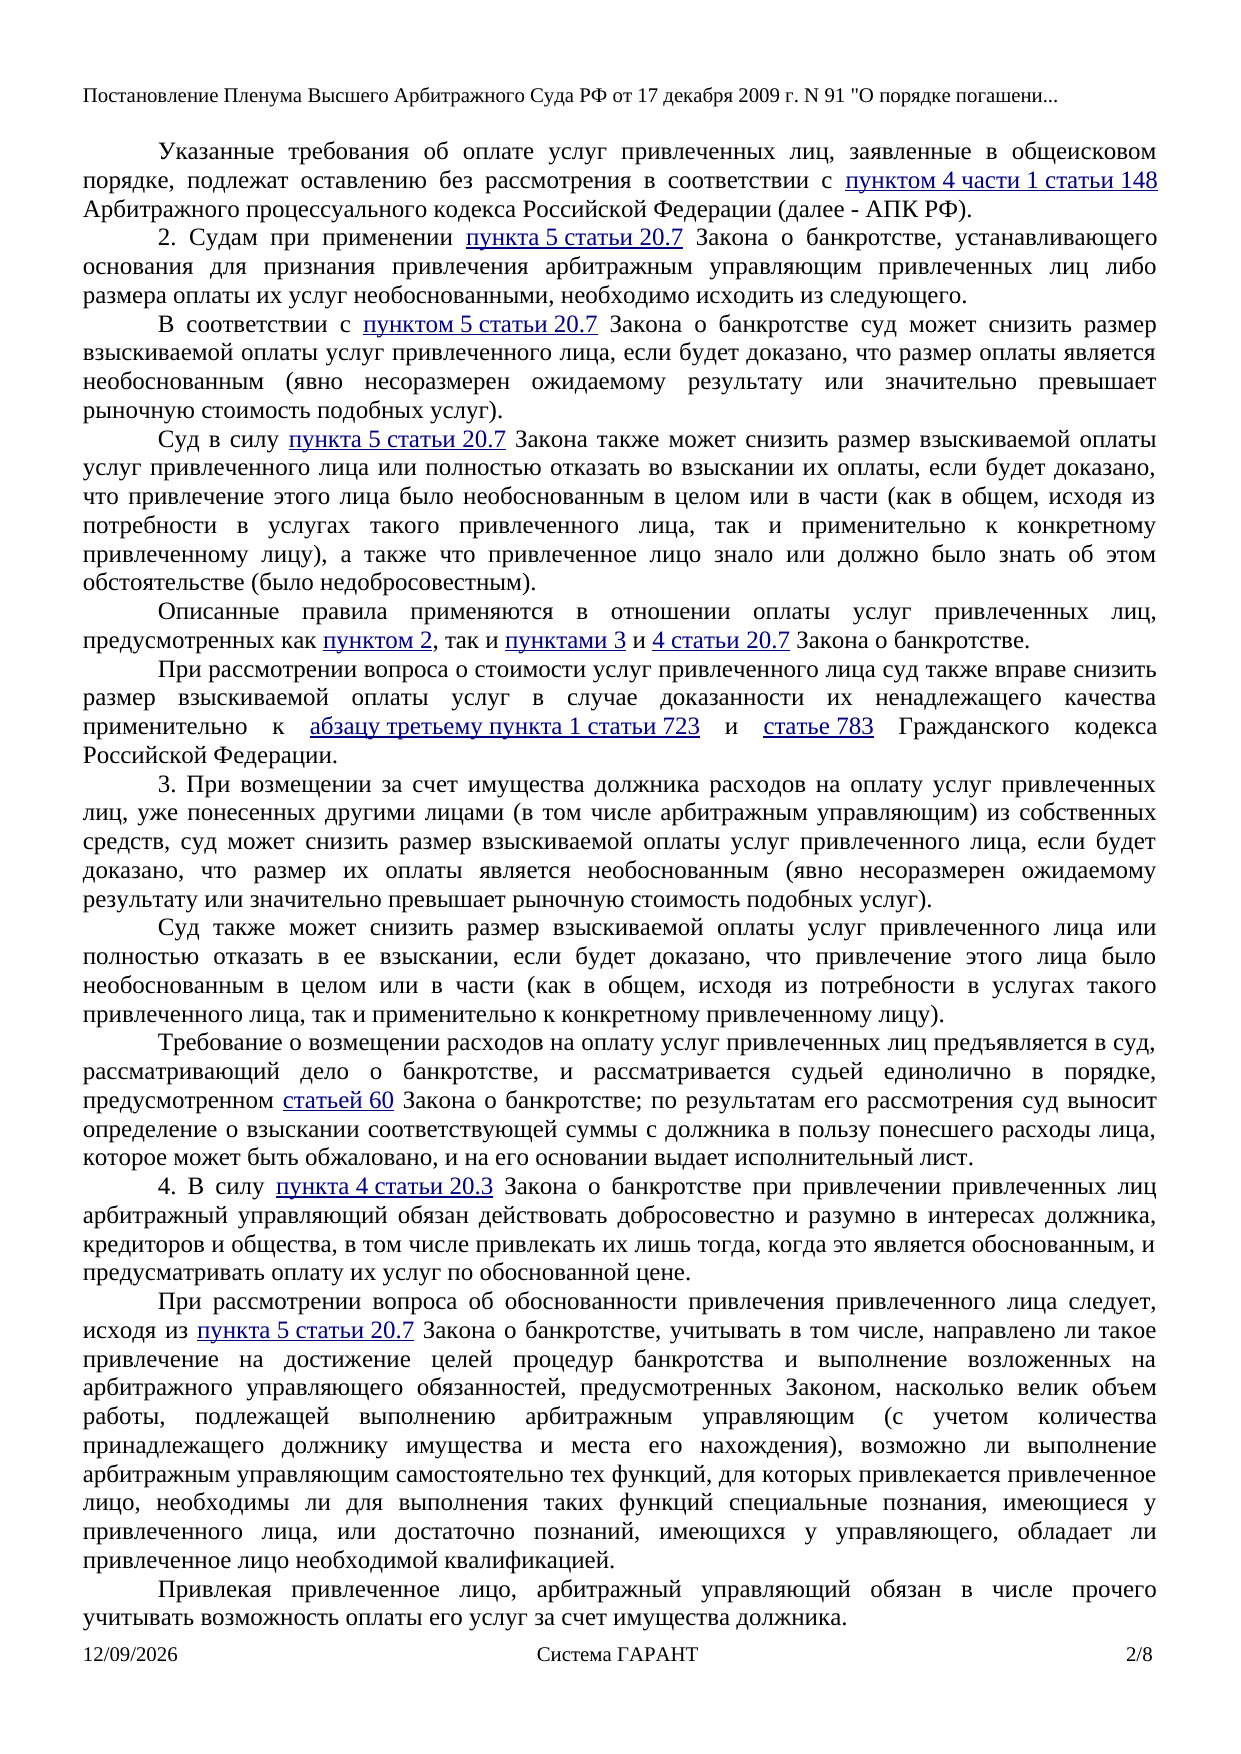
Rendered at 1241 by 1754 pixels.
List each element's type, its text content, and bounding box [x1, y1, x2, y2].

text Привлекая привлеченное лицо, арбитражный управляющий обязан в числе прочего учитывать возможность оплаты его услуг за счет имущества должника. [83, 1574, 1157, 1631]
text 3. При возмещении за счет имущества должника расходов на оплату услуг привлеченных лиц, уже понесенных другими лицами (в том числе арбитражным управляющим) из собственных средств, суд может снизить размер взыскиваемой оплаты услуг привлеченного лица, если будет доказано, что размер их оплаты является необоснованным (явно несоразмерен ожидаемому результату или значительно превышает рыночную стоимость подобных услуг). [83, 769, 1157, 912]
text При рассмотрении вопроса о стоимости услуг привлеченного лица суд также вправе снизить размер взыскиваемой оплаты услуг в случае доказанности их ненадлежащего качества применительно к абзацу третьему пункта 1 статьи 723 и статье 783 Гражданского кодекса Российской Федерации. [83, 654, 1157, 769]
text 2. Судам при применении пункта 5 статьи 20.7 Закона о банкротстве, устанавливающего основания для признания привлечения арбитражным управляющим привлеченных лиц либо размера оплаты их услуг необоснованными, необходимо исходить из следующего. [83, 222, 1157, 309]
text Суд в силу пункта 5 статьи 20.7 Закона также может снизить размер взыскиваемой оплаты услуг привлеченного лица или полностью отказать во взыскании их оплаты, если будет доказано, что привлечение этого лица было необоснованным в целом или в части (как в общем, исходя из потребности в услугах такого привлеченного лица, так и применительно к конкретному привлеченному лицу), а также что привлеченное лицо знало или должно было знать об этом обстоятельстве (было недобросовестным). [83, 424, 1157, 596]
text В соответствии с пунктом 5 статьи 20.7 Закона о банкротстве суд может снизить размер взыскиваемой оплаты услуг привлеченного лица, если будет доказано, что размер оплаты является необоснованным (явно несоразмерен ожидаемому результату или значительно превышает рыночную стоимость подобных услуг). [83, 309, 1157, 424]
text 4. В силу пункта 4 статьи 20.3 Закона о банкротстве при привлечении привлеченных лиц арбитражный управляющий обязан действовать добросовестно и разумно в интересах должника, кредиторов и общества, в том числе привлекать их лишь тогда, когда это является обоснованным, и предусматривать оплату их услуг по обоснованной цене. [83, 1171, 1157, 1286]
text Суд также может снизить размер взыскиваемой оплаты услуг привлеченного лица или полностью отказать в ее взыскании, если будет доказано, что привлечение этого лица было необоснованным в целом или в части (как в общем, исходя из потребности в услугах такого привлеченного лица, так и применительно к конкретному привлеченному лицу). [83, 912, 1157, 1027]
text Требование о возмещении расходов на оплату услуг привлеченных лиц предъявляется в суд, рассматривающий дело о банкротстве, и рассматривается судьей единолично в порядке, предусмотренном статьей 60 Закона о банкротстве; по результатам его рассмотрения суд выносит определение о взыскании соответствующей суммы с должника в пользу понесшего расходы лица, которое может быть обжаловано, и на его основании выдает исполнительный лист. [83, 1027, 1157, 1171]
text Указанные требования об оплате услуг привлеченных лиц, заявленные в общеисковом порядке, подлежат оставлению без рассмотрения в соответствии с пунктом 4 части 1 статьи 148 Арбитражного процессуального кодекса Российской Федерации (далее - АПК РФ). [83, 136, 1157, 222]
text При рассмотрении вопроса об обоснованности привлечения привлеченного лица следует, исходя из пункта 5 статьи 20.7 Закона о банкротстве, учитывать в том числе, направлено ли такое привлечение на достижение целей процедур банкротства и выполнение возложенных на арбитражного управляющего обязанностей, предусмотренных Законом, насколько велик объем работы, подлежащей выполнению арбитражным управляющим (с учетом количества принадлежащего должнику имущества и места его нахождения), возможно ли выполнение арбитражным управляющим самостоятельно тех функций, для которых привлекается привлеченное лицо, необходимы ли для выполнения таких функций специальные познания, имеющиеся у привлеченного лица, или достаточно познаний, имеющихся у управляющего, обладает ли привлеченное лицо необходимой квалификацией. [83, 1286, 1157, 1574]
text Описанные правила применяются в отношении оплаты услуг привлеченных лиц, предусмотренных как пунктом 2, так и пунктами 3 и 4 статьи 20.7 Закона о банкротстве. [83, 596, 1157, 654]
